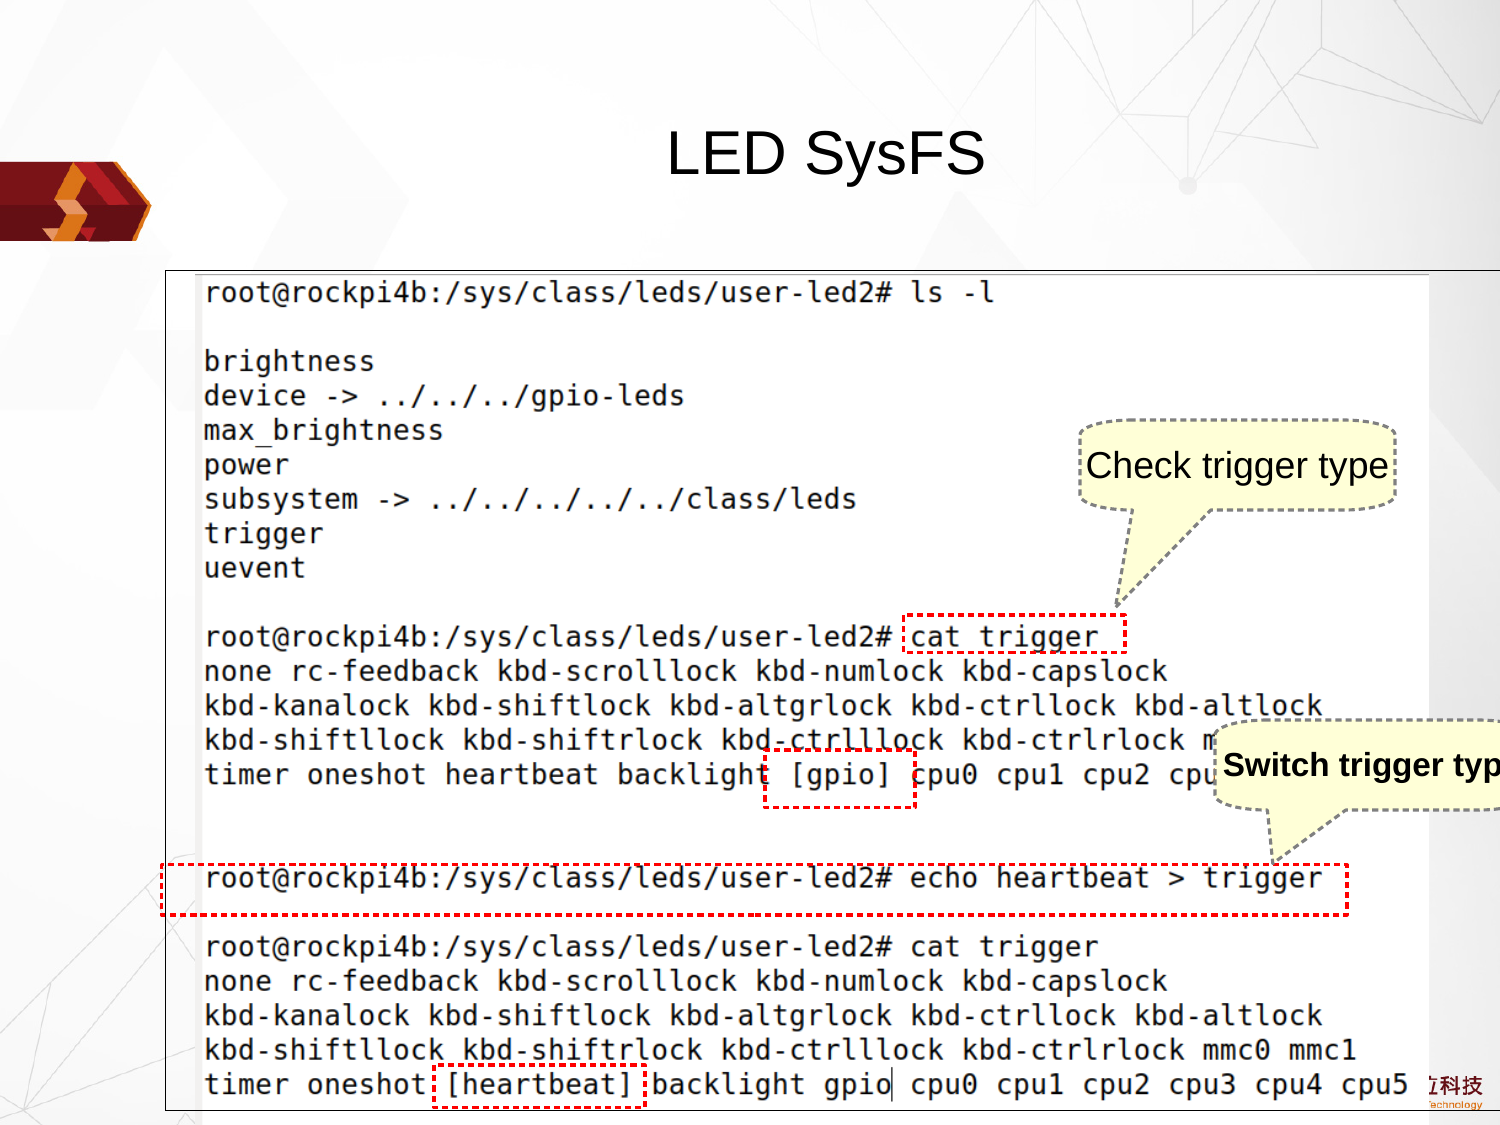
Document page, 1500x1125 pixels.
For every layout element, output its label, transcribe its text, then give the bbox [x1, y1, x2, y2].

text_box Switch trigger type [1215, 720, 1500, 864]
text_box Check trigger type [1080, 420, 1396, 608]
picture [0, 0, 1500, 1125]
picture [166, 271, 1500, 1110]
title LED SysFS [82, 49, 1500, 257]
